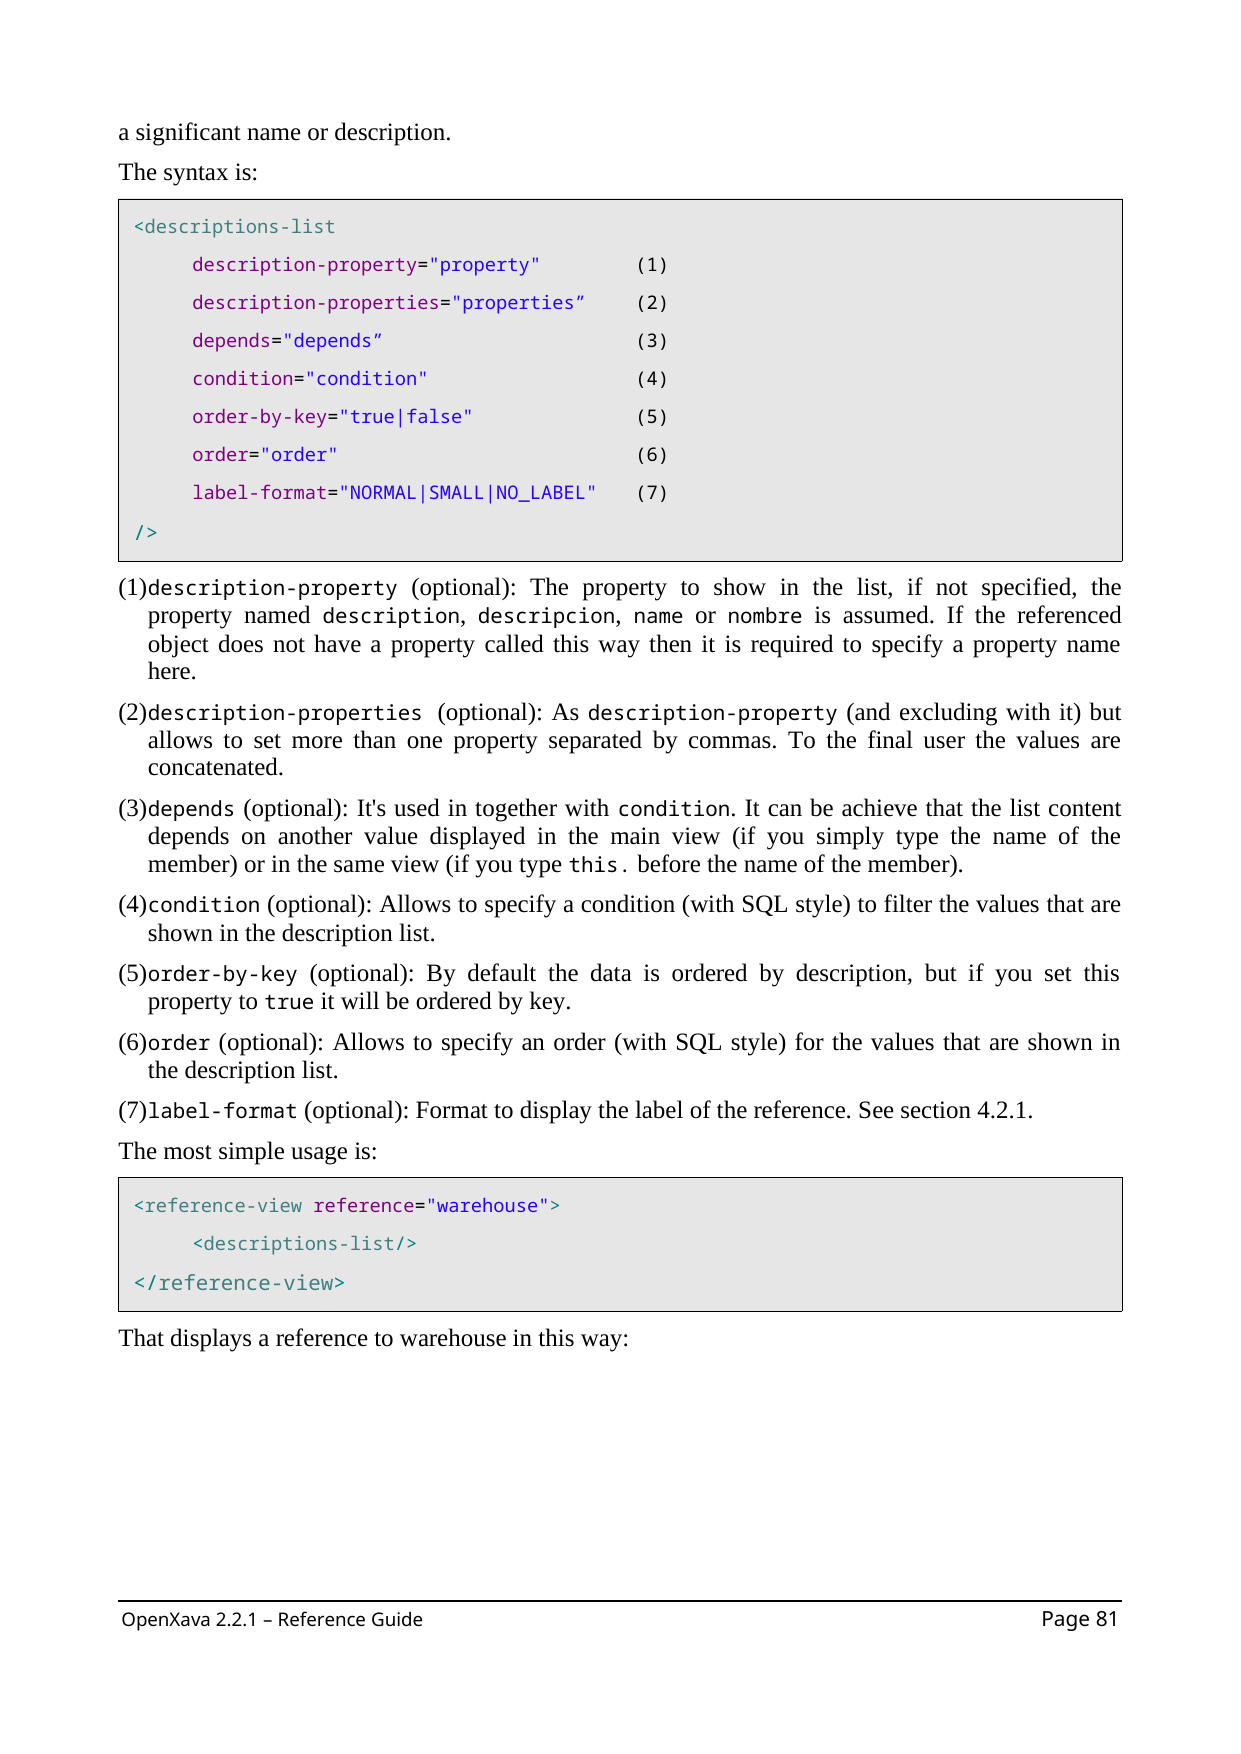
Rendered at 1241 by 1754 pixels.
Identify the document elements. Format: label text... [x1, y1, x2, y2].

text description-property="property" (1) [119, 237, 1122, 274]
text <descriptions-list/> [119, 1215, 1122, 1253]
list label-format (optional): Format to display the label of the reference. See section 4.2.1. [118, 1096, 1122, 1124]
list order (optional): Allows to specify an order (with SQL style) for the values that are shown in the description list. [118, 1028, 1122, 1084]
text condition="condition" (4) [119, 351, 1122, 389]
list description-property (optional): The property to show in the list, if not specified, the property named description, descripcion, name or nombre is assumed. If the referenced object does not have a property called this way then it is required to specify a property name here. [118, 573, 1122, 685]
text label-format="NORMAL|SMALL|NO_LABEL" (7) [119, 465, 1122, 503]
text <reference-view reference="warehouse"> [119, 1178, 1122, 1215]
text The most simple usage is: [118, 1137, 1122, 1165]
text depends="depends” (3) [119, 313, 1122, 351]
text order="order" (6) [119, 427, 1122, 465]
text description-properties="properties” (2) [119, 274, 1122, 313]
text /> [119, 503, 1122, 561]
text a significant name or description. [118, 118, 1122, 146]
list condition (optional): Allows to specify a condition (with SQL style) to filter the values that are shown in the description list. [118, 890, 1122, 946]
list order-by-key (optional): By default the data is ordered by description, but if you set this property to true it will be ordered by key. [118, 959, 1122, 1015]
list description-properties (optional): As description-property (and excluding with it) but allows to set more than one property separated by commas. To the final user the values are concatenated. [118, 698, 1122, 781]
text <descriptions-list [119, 200, 1122, 237]
text That displays a reference to warehouse in this way: [118, 1324, 1122, 1351]
text The syntax is: [118, 158, 1122, 186]
text </reference-view> [119, 1253, 1122, 1311]
list depends (optional): It's used in together with condition. It can be achieve that the list content depends on another value displayed in the main view (if you simply type the name of the member) or in the same view (if you type this. before the name of the member). [118, 794, 1122, 878]
text order-by-key="true|false" (5) [119, 389, 1122, 427]
